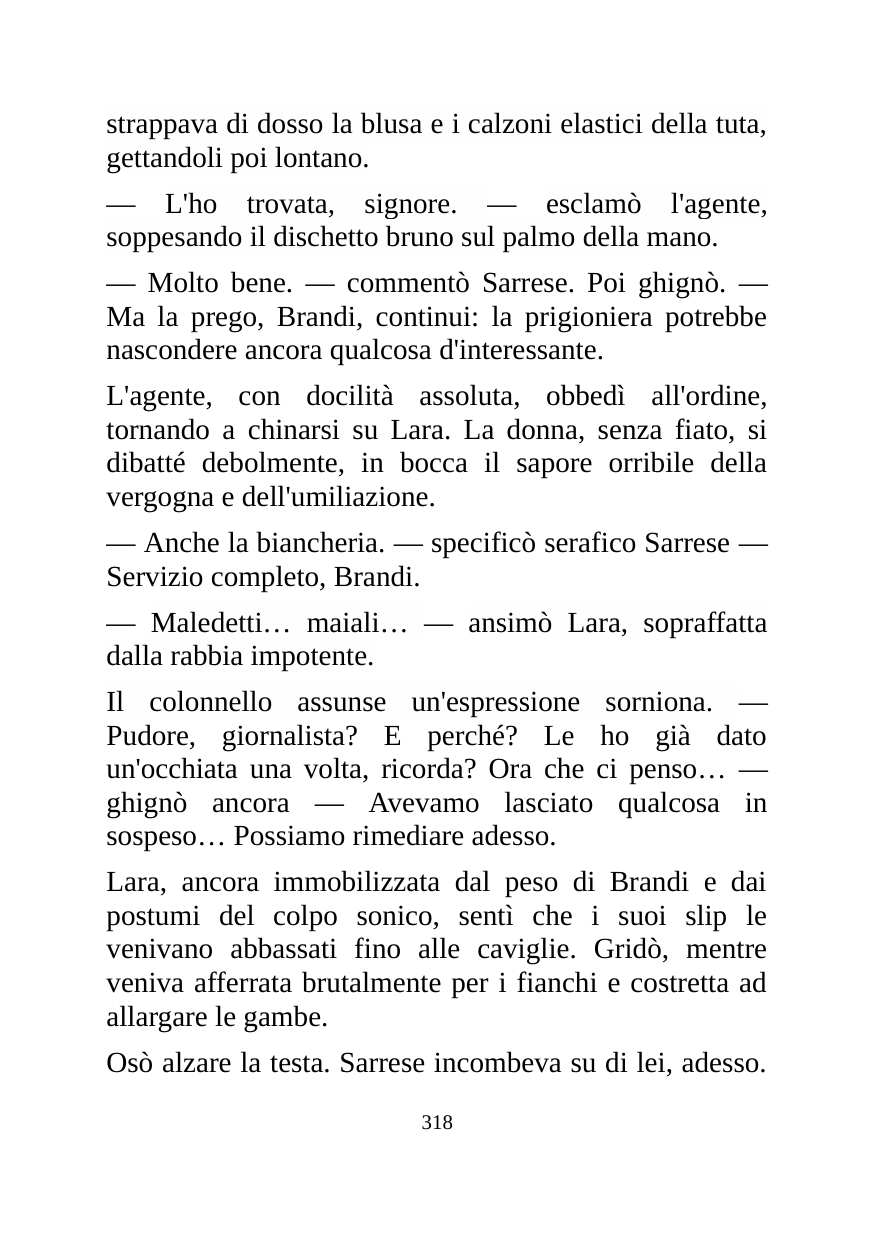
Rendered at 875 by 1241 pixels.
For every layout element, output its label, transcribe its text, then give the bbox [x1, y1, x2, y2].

text Lara, ancora immobilizzata dal peso di Brandi e dai postumi del colpo sonico, sentì che i suoi slip le venivano abbassati fino alle caviglie. Gridò, mentre veniva afferrata brutalmente per i fianchi e costretta ad allargare le gambe. [106, 864, 768, 1032]
text Osò alzare la testa. Sarrese incombeva su di lei, adesso. [106, 1045, 768, 1078]
text L'agente, con docilità assoluta, obbedì all'ordine, tornando a chinarsi su Lara. La donna, senza fiato, si dibatté debolmente, in bocca il sapore orribile della vergogna e dell'umiliazione. [106, 378, 768, 513]
text strappava di dosso la blusa e i calzoni elastici della tuta, gettandoli poi lontano. [106, 106, 768, 173]
text — Molto bene. — commentò Sarrese. Poi ghignò. — Ma la prego, Brandi, continui: la prigioniera potrebbe nascondere ancora qualcosa d'interessante. [106, 265, 768, 366]
text Il colonnello assunse un'espressione sorniona. — Pudore, giornalista? E perché? Le ho già dato un'occhiata una volta, ricorda? Ora che ci penso… — ghignò ancora — Avevamo lasciato qualcosa in sospeso… Possiamo rimediare adesso. [106, 684, 768, 852]
text — Anche la biancheria. — specificò serafico Sarrese — Servizio completo, Brandi. [106, 525, 768, 592]
text — Maledetti… maiali… — ansimò Lara, sopraffatta dalla rabbia impotente. [106, 605, 768, 672]
text — L'ho trovata, signore. — esclamò l'agente, soppesando il dischetto bruno sul palmo della mano. [106, 186, 768, 253]
